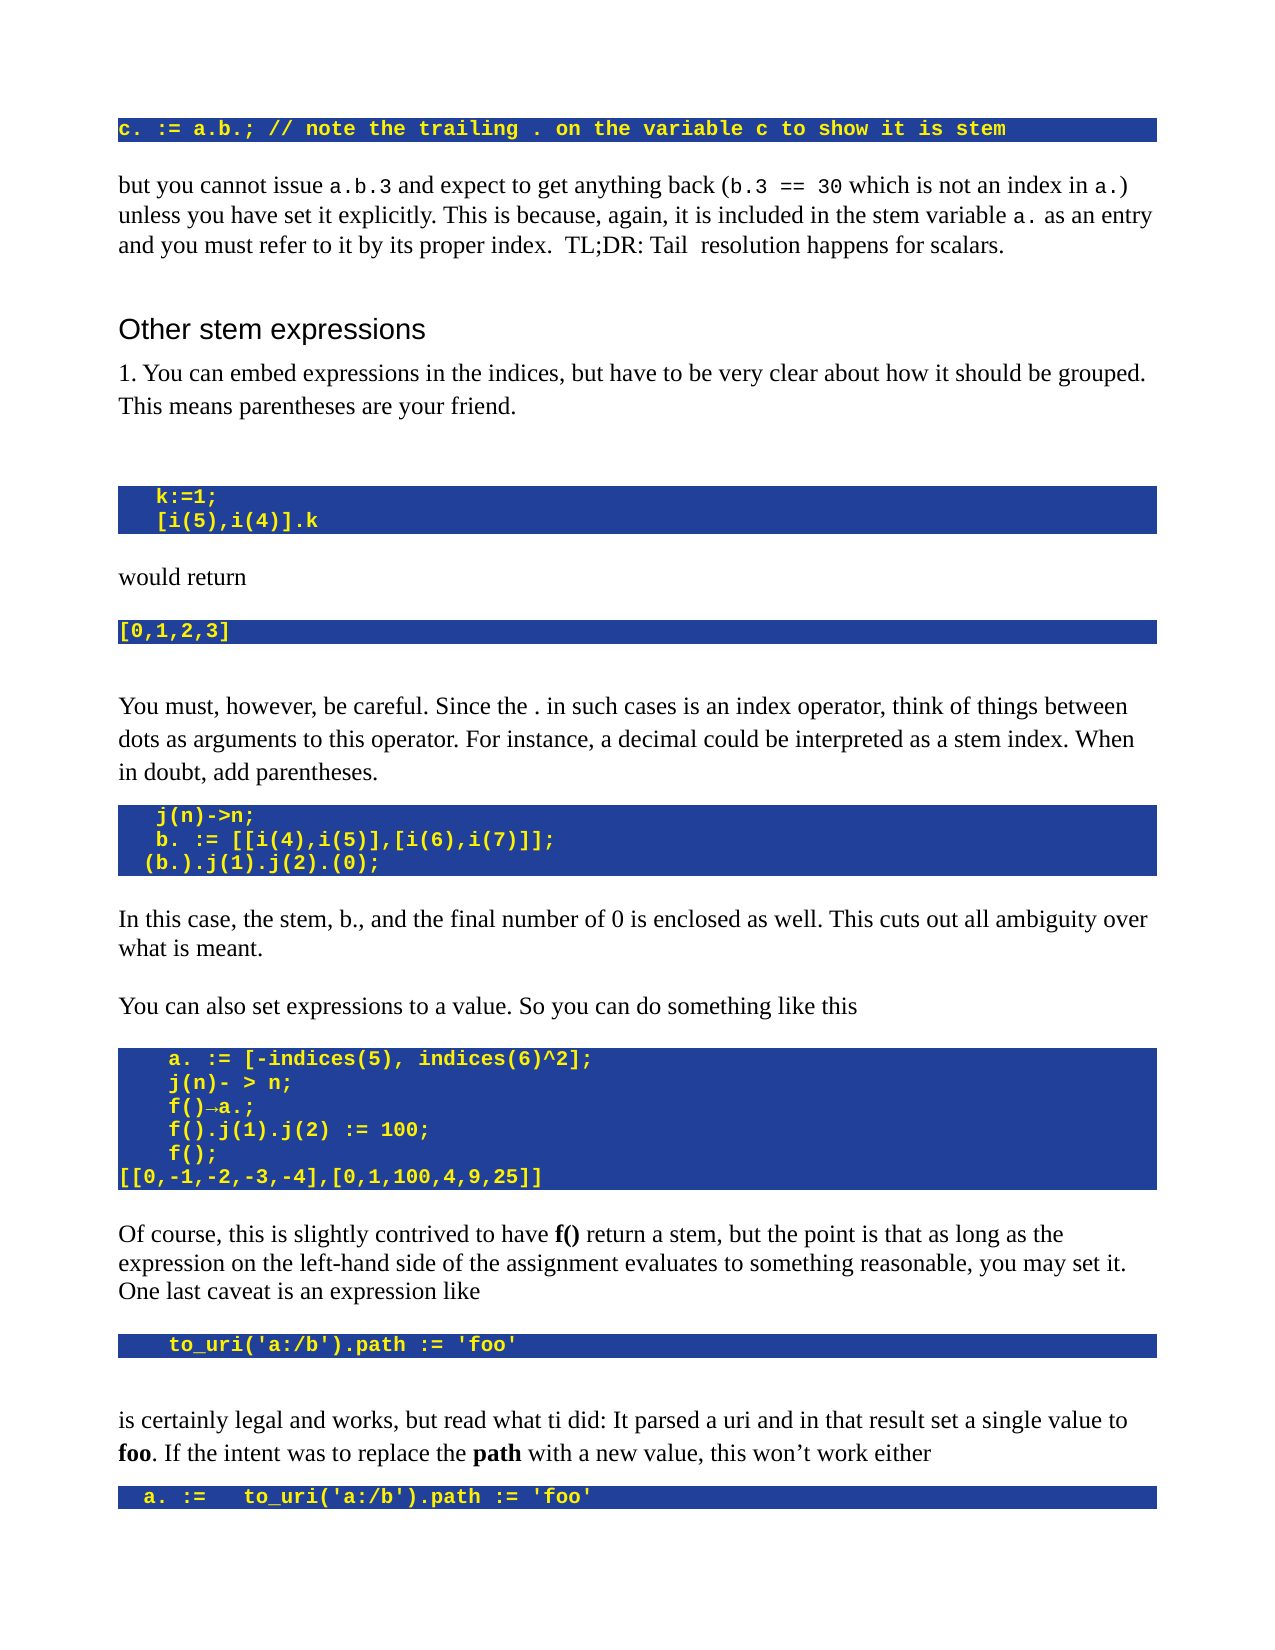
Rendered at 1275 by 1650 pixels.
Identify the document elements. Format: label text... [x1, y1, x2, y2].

text j(n)- > n; [118, 1072, 1157, 1096]
text You must, however, be careful. Since the . in such cases is an index operator, think of things between dots as arguments to this operator. For instance, a decimal could be interpreted as a stem index. When in doubt, add parentheses. [118, 691, 1157, 786]
text You can also set expressions to a value. So you can do something like this [118, 991, 1157, 1019]
text b. := [[i(4),i(5)],[i(6),i(7)]]; [118, 828, 1157, 852]
subtitle Other stem expressions [118, 312, 1157, 346]
text is certainly legal and works, but read what ti did: It parsed a uri and in that result set a single value to foo. If the intent was to replace the path with a new value, this won’t work either [118, 1405, 1157, 1467]
text would return [118, 562, 1157, 591]
text [i(5),i(4)].k [118, 510, 1157, 534]
text [[0,-1,-2,-3,-4],[0,1,100,4,9,25]] [118, 1167, 1157, 1190]
text c. := a.b.; // note the trailing . on the variable c to show it is stem [118, 118, 1157, 142]
text 1. You can embed expressions in the indices, but have to be very clear about how it should be grouped. This means parentheses are your friend. [118, 358, 1157, 420]
text (b.).j(1).j(2).(0); [118, 852, 1157, 876]
text f().j(1).j(2) := 100; [118, 1119, 1157, 1143]
text to_uri('a:/b').path := 'foo' [118, 1334, 1157, 1358]
text f(); [118, 1143, 1157, 1167]
text but you cannot issue a.b.3 and expect to get anything back (b.3 == 30 which is not an index in a.) unless you have set it explicitly. This is because, again, it is included in the stem variable a. as an entry and you must refer to it by its proper index. TL;DR: Tail resolution happens for scalars. [118, 171, 1157, 258]
text a. := to_uri('a:/b').path := 'foo' [118, 1486, 1157, 1509]
text a. := [-indices(5), indices(6)^2]; [118, 1048, 1157, 1072]
text j(n)->n; [118, 805, 1157, 828]
text [0,1,2,3] [118, 620, 1157, 644]
text f()→a.; [118, 1096, 1157, 1119]
text In this case, the stem, b., and the final number of 0 is enclosed as well. This cuts out all ambiguity over what is meant. [118, 904, 1157, 962]
text Of course, this is slightly contrived to have f() return a stem, but the point is that as long as the expression on the left-hand side of the assignment evaluates to something reasonable, you may set it. One last caveat is an expression like [118, 1219, 1157, 1305]
text k:=1; [118, 486, 1157, 510]
